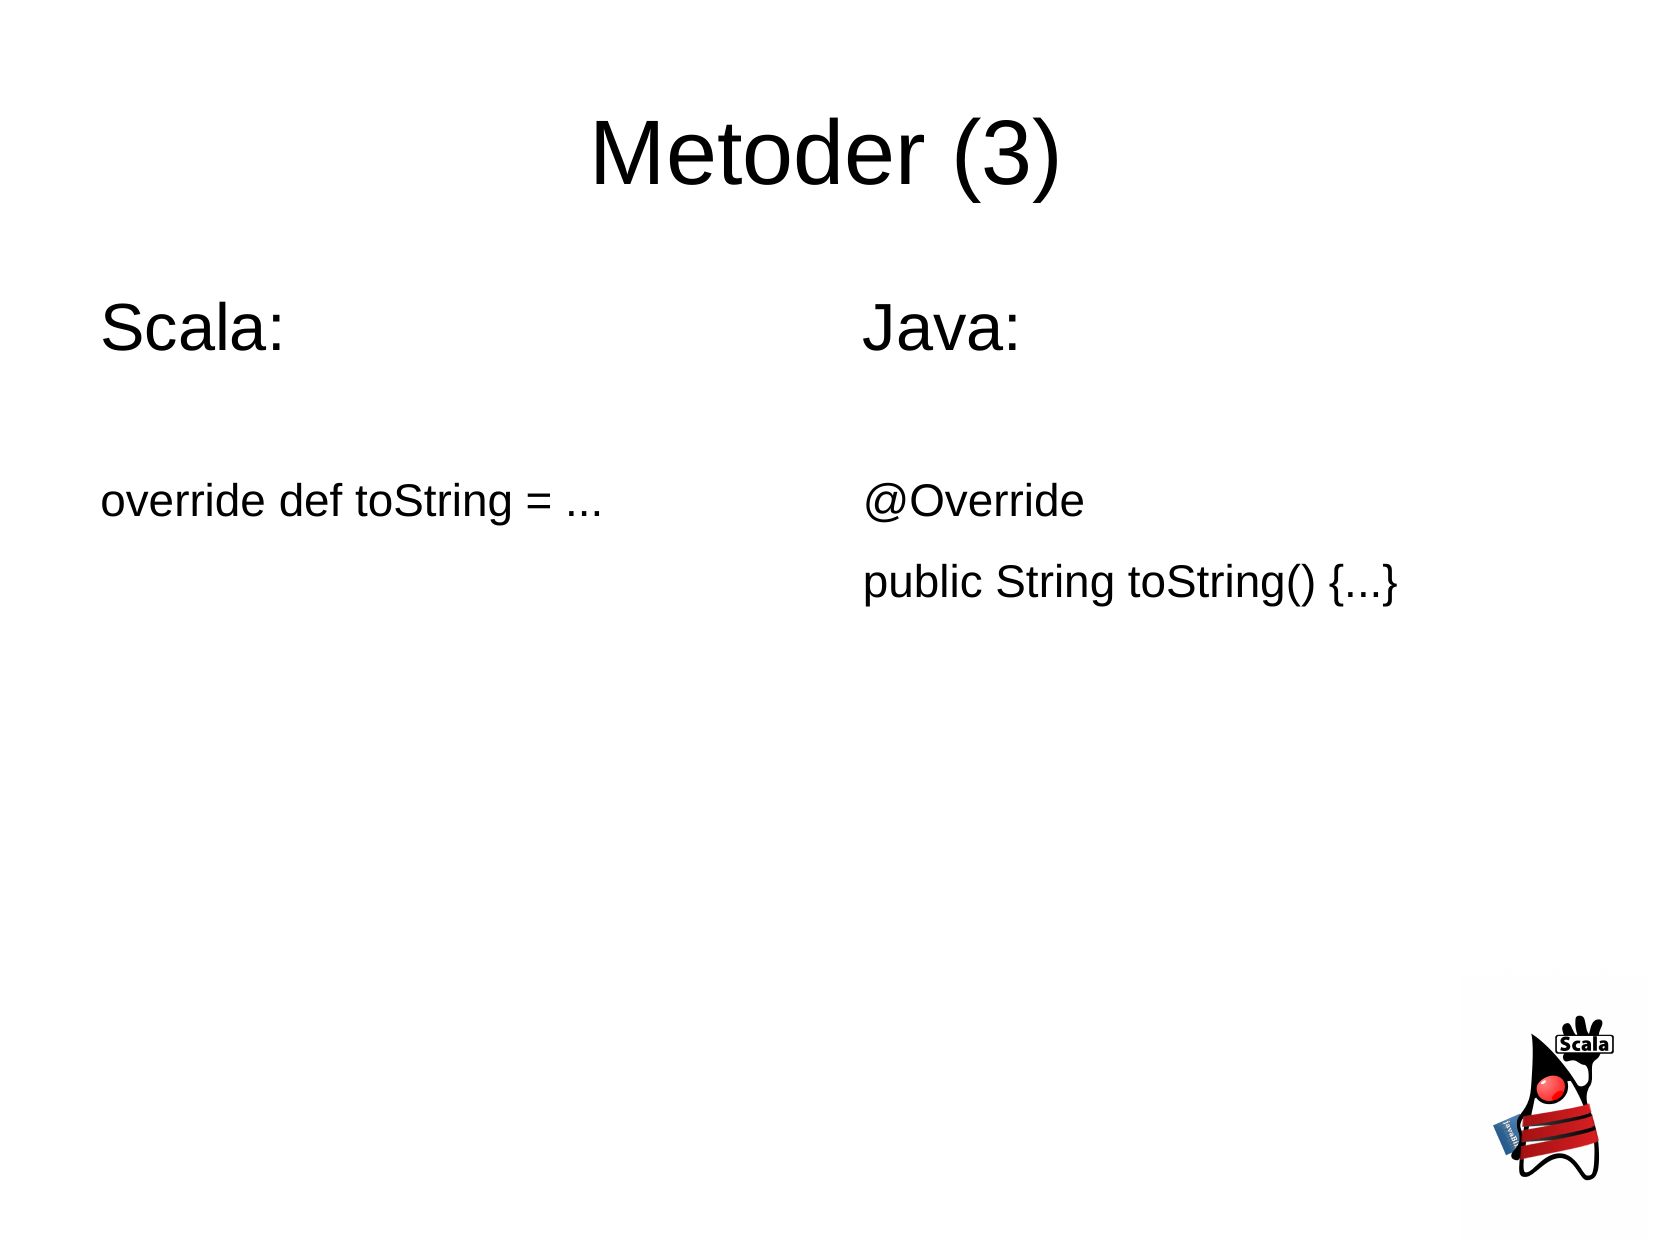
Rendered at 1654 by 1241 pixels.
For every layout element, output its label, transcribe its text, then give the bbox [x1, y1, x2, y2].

list Java: @Override public String toString() {...} [845, 290, 1572, 1109]
list Scala: override def toString = ... [82, 290, 809, 1109]
picture [1462, 969, 1654, 1241]
title Metoder (3) [82, 56, 1571, 250]
